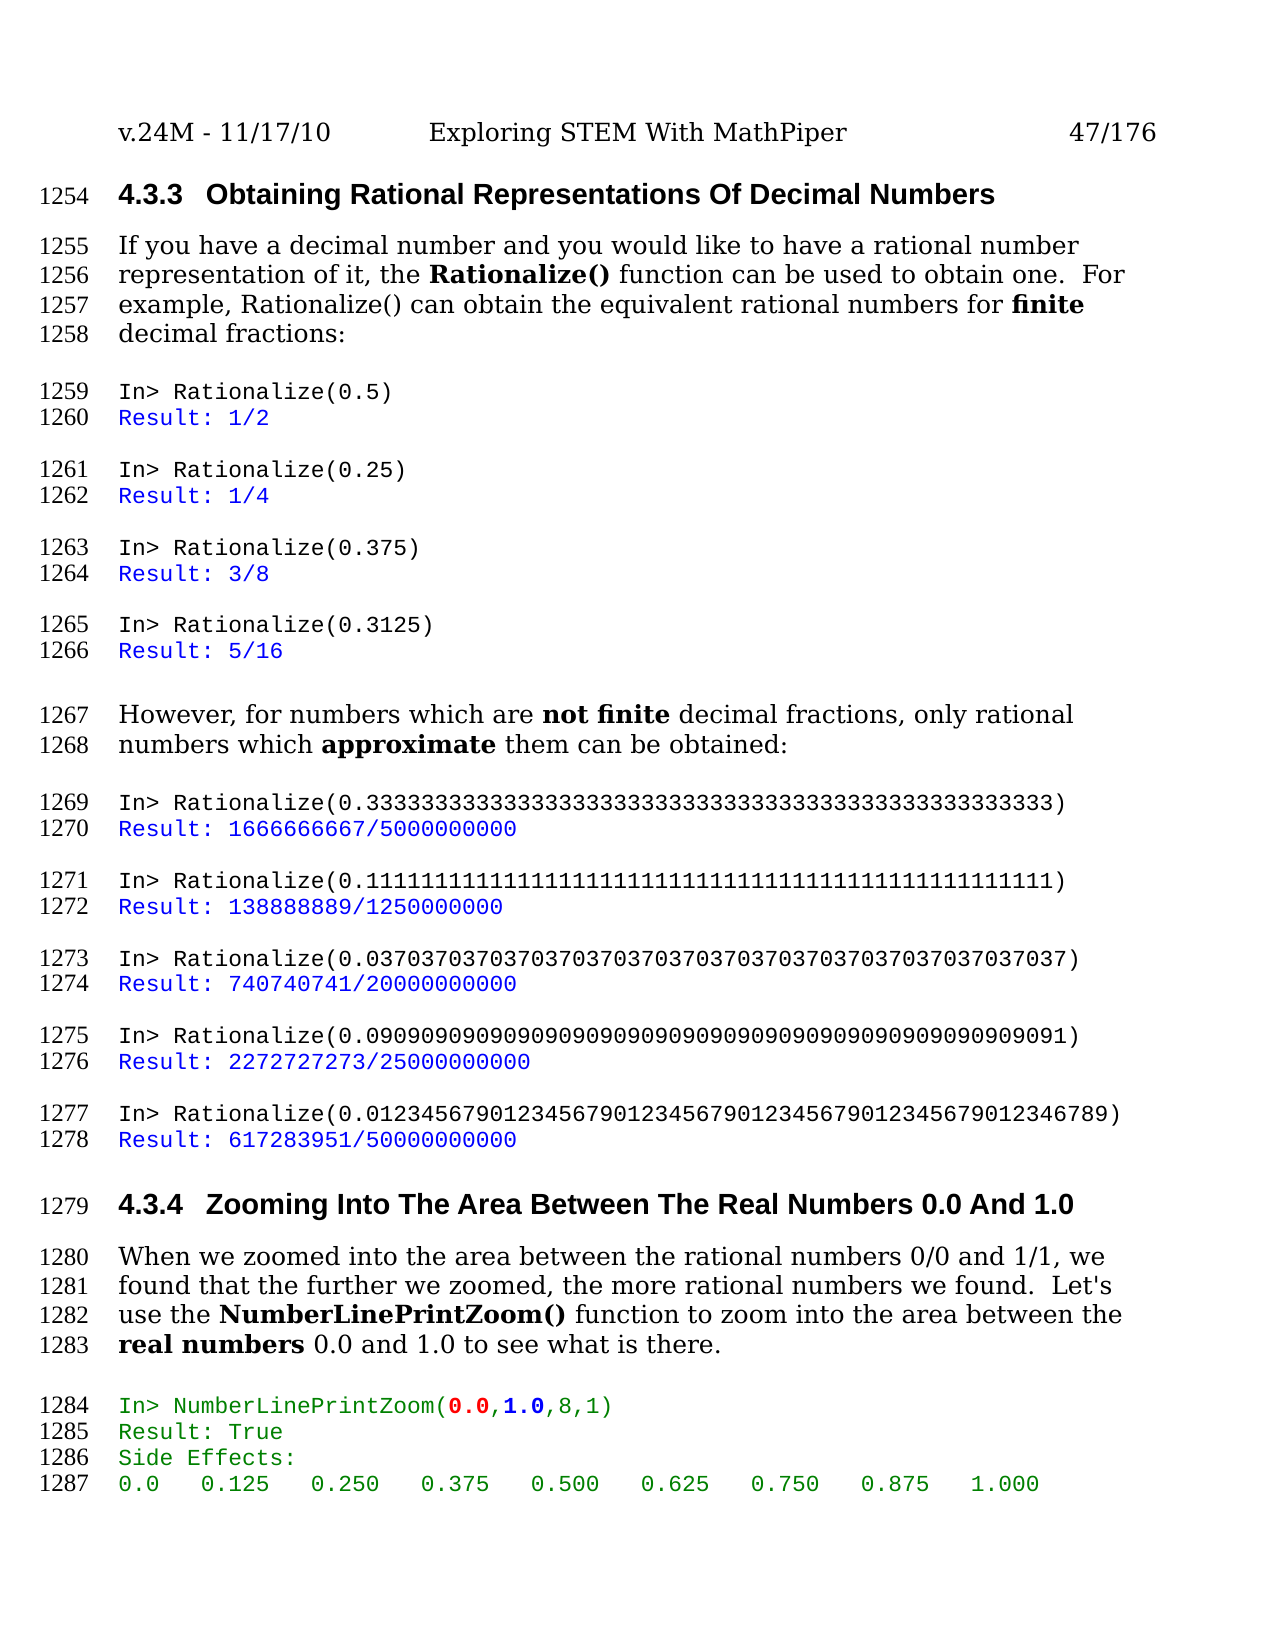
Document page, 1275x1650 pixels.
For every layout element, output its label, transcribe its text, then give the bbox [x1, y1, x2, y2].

text Result: 1/2 [118, 406, 1157, 432]
text In> Rationalize(0.037037037037037037037037037037037037037037037037037) [118, 947, 1157, 973]
text In> Rationalize(0.25) [118, 458, 1157, 484]
text When we zoomed into the area between the rational numbers 0/0 and 1/1, we found that the further we zoomed, the more rational numbers we found. Let's use the NumberLinePrintZoom() function to zoom into the area between the real numbers 0.0 and 1.0 to see what is there. [118, 1242, 1157, 1359]
text In> Rationalize(0.375) [118, 536, 1157, 562]
text Result: 740740741/20000000000 [118, 973, 1157, 999]
text Result: 1/4 [118, 484, 1157, 510]
subtitle Zooming Into The Area Between The Real Numbers 0.0 And 1.0 [118, 1187, 1157, 1221]
text In> Rationalize(0.33333333333333333333333333333333333333333333333333) [118, 791, 1157, 817]
subtitle Obtaining Rational Representations Of Decimal Numbers [118, 177, 1157, 210]
text In> NumberLinePrintZoom(0.0,1.0,8,1) [118, 1394, 1157, 1420]
text Result: True [118, 1420, 1157, 1446]
text In> Rationalize(0.11111111111111111111111111111111111111111111111111) [118, 869, 1157, 895]
text In> Rationalize(0.3125) [118, 614, 1157, 640]
text Result: 3/8 [118, 562, 1157, 588]
text In> Rationalize(0.012345679012345679012345679012345679012345679012346789) [118, 1102, 1157, 1128]
text If you have a decimal number and you would like to have a rational number representation of it, the Rationalize() function can be used to obtain one. For example, Rationalize() can obtain the equivalent rational numbers for finite decimal fractions: [118, 231, 1157, 348]
text Result: 617283951/50000000000 [118, 1128, 1157, 1154]
text In> Rationalize(0.090909090909090909090909090909090909090909090909091) [118, 1025, 1157, 1051]
text Result: 2272727273/25000000000 [118, 1051, 1157, 1077]
text Result: 5/16 [118, 640, 1157, 666]
text Side Effects: [118, 1446, 1157, 1472]
text However, for numbers which are not finite decimal fractions, only rational numbers which approximate them can be obtained: [118, 701, 1157, 759]
text 0.0 0.125 0.250 0.375 0.500 0.625 0.750 0.875 1.000 [118, 1472, 1157, 1498]
text Result: 138888889/1250000000 [118, 895, 1157, 921]
text In> Rationalize(0.5) [118, 380, 1157, 406]
text Result: 1666666667/5000000000 [118, 817, 1157, 843]
